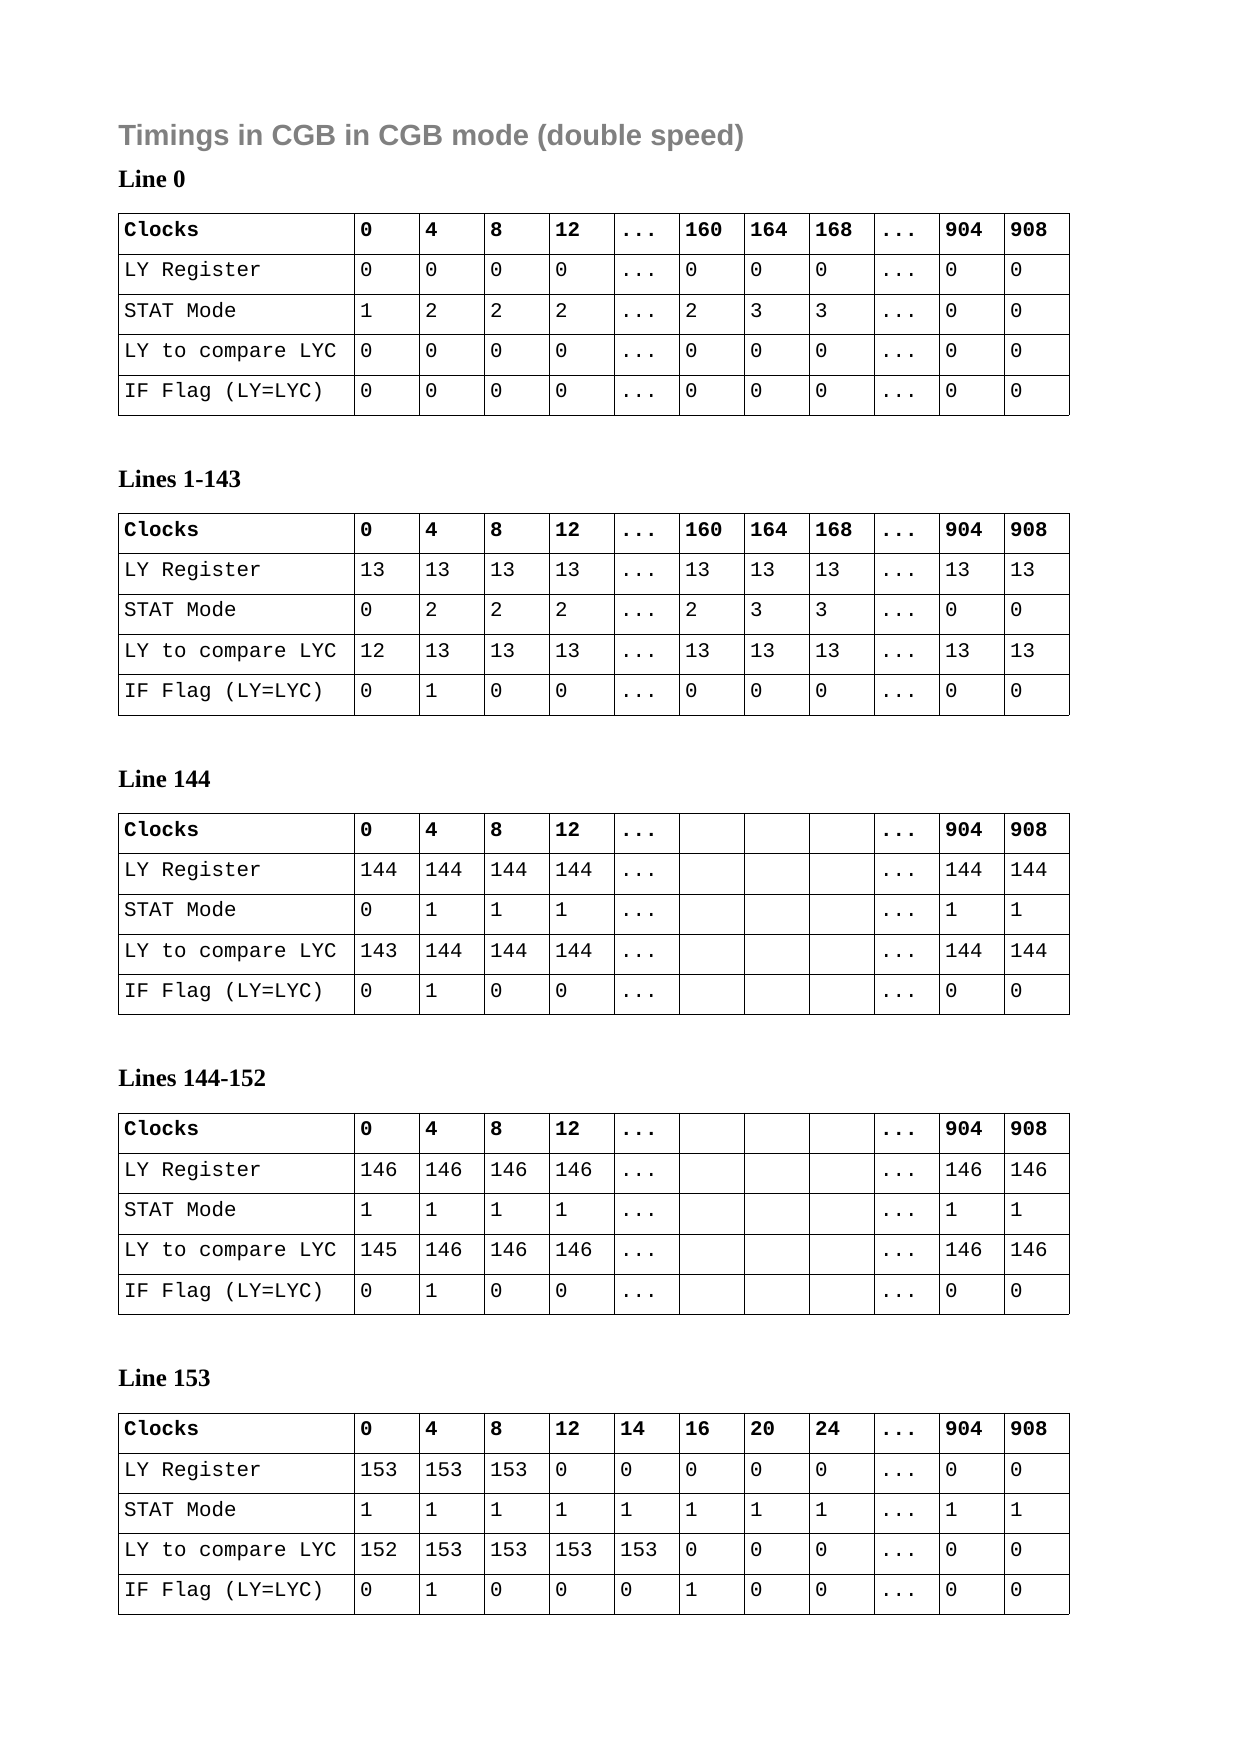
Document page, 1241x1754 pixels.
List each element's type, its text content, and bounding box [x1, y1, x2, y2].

table_header 4 [420, 1414, 484, 1453]
table_cell 1 [680, 1575, 744, 1614]
table_cell 0 [355, 895, 419, 934]
table_header 904 [940, 214, 1004, 253]
table_cell 1 [1005, 1194, 1069, 1233]
table_cell 0 [940, 1534, 1004, 1574]
table_cell ... [875, 1454, 939, 1493]
table_header 908 [1005, 514, 1069, 553]
table_cell ... [615, 895, 679, 934]
table_header 168 [810, 214, 874, 253]
table_cell LY to compare LYC [119, 335, 354, 374]
table_cell 1 [940, 1194, 1004, 1233]
table_header 0 [355, 514, 419, 553]
table_header 164 [745, 214, 809, 253]
table_header ... [615, 214, 679, 253]
table_cell 1 [420, 1575, 484, 1614]
table_cell LY to compare LYC [119, 635, 354, 674]
table_cell 0 [550, 1454, 614, 1493]
table_cell 2 [550, 295, 614, 334]
table_cell 0 [485, 675, 549, 714]
table_cell 0 [810, 1575, 874, 1614]
table_header [680, 814, 744, 853]
table_cell [745, 1275, 809, 1314]
table_header 12 [550, 814, 614, 853]
table_header 908 [1005, 814, 1069, 853]
table_cell 0 [940, 1575, 1004, 1614]
table_cell 13 [940, 635, 1004, 674]
table_cell 144 [940, 854, 1004, 893]
table_cell 153 [485, 1454, 549, 1493]
table_cell 0 [810, 1454, 874, 1493]
table_cell ... [615, 554, 679, 594]
table_header 0 [355, 814, 419, 853]
table_cell LY to compare LYC [119, 1534, 354, 1574]
table_cell ... [875, 376, 939, 415]
table_cell [680, 935, 744, 974]
table_cell 144 [1005, 935, 1069, 974]
table_cell 144 [550, 854, 614, 893]
table_header 8 [485, 1114, 549, 1153]
table_cell 146 [1005, 1235, 1069, 1274]
text Lines 1-143 [118, 464, 1122, 493]
table_cell ... [875, 854, 939, 893]
table_cell 2 [420, 595, 484, 634]
table_cell 1 [940, 895, 1004, 934]
table_cell 1 [1005, 1494, 1069, 1533]
table_cell [810, 1235, 874, 1274]
table_cell ... [615, 635, 679, 674]
table_cell 13 [1005, 554, 1069, 594]
table_header 20 [745, 1414, 809, 1453]
table_cell 0 [355, 975, 419, 1014]
table_cell 0 [810, 255, 874, 294]
table_cell 153 [420, 1534, 484, 1574]
table_cell 144 [485, 854, 549, 893]
table_cell 0 [745, 1534, 809, 1574]
table_cell 0 [550, 675, 614, 714]
table_cell IF Flag (LY=LYC) [119, 975, 354, 1014]
table_header 908 [1005, 1414, 1069, 1453]
table_cell STAT Mode [119, 295, 354, 334]
table_cell 0 [940, 255, 1004, 294]
table_cell ... [875, 675, 939, 714]
table_cell [810, 1275, 874, 1314]
table_header 4 [420, 514, 484, 553]
table_header 4 [420, 214, 484, 253]
table_cell ... [875, 335, 939, 374]
table_cell 0 [485, 335, 549, 374]
table_header 908 [1005, 214, 1069, 253]
table_cell 0 [420, 376, 484, 415]
table_cell 1 [355, 295, 419, 334]
table_cell 1 [355, 1494, 419, 1533]
table_cell ... [615, 595, 679, 634]
table_header ... [875, 214, 939, 253]
table_cell ... [615, 975, 679, 1014]
table_cell ... [875, 1494, 939, 1533]
table_cell 1 [420, 675, 484, 714]
table_cell ... [615, 854, 679, 893]
table_cell STAT Mode [119, 595, 354, 634]
table_header Clocks [119, 214, 354, 253]
table_cell 0 [1005, 1575, 1069, 1614]
table_header 14 [615, 1414, 679, 1453]
table_cell [810, 895, 874, 934]
table_cell 13 [745, 635, 809, 674]
text Lines 144-152 [118, 1063, 1122, 1092]
table_header 8 [485, 514, 549, 553]
table_cell ... [875, 1235, 939, 1274]
table_cell 145 [355, 1235, 419, 1274]
table_header ... [875, 1114, 939, 1153]
table_cell 0 [355, 595, 419, 634]
table_cell 2 [680, 595, 744, 634]
table_cell 144 [355, 854, 419, 893]
table_cell 0 [550, 1575, 614, 1614]
table_cell 0 [940, 1454, 1004, 1493]
table_header 0 [355, 214, 419, 253]
table_header 904 [940, 1414, 1004, 1453]
table_header [810, 814, 874, 853]
table_cell LY to compare LYC [119, 935, 354, 974]
table_cell IF Flag (LY=LYC) [119, 376, 354, 415]
table_cell 1 [355, 1194, 419, 1233]
text Line 153 [118, 1363, 1122, 1392]
table_cell 0 [745, 255, 809, 294]
table_header 16 [680, 1414, 744, 1453]
table_cell 0 [1005, 255, 1069, 294]
table_cell 13 [810, 554, 874, 594]
table_cell ... [875, 1275, 939, 1314]
table_cell ... [615, 376, 679, 415]
table_header 24 [810, 1414, 874, 1453]
table_cell 13 [355, 554, 419, 594]
table_cell 152 [355, 1534, 419, 1574]
table_header [745, 814, 809, 853]
table_cell [810, 1194, 874, 1233]
table_header 8 [485, 1414, 549, 1453]
table_cell 146 [940, 1154, 1004, 1193]
table_cell [680, 1194, 744, 1233]
table_cell 146 [940, 1235, 1004, 1274]
table_header ... [875, 1414, 939, 1453]
table_cell LY Register [119, 854, 354, 893]
table_header 904 [940, 1114, 1004, 1153]
table_cell 0 [485, 1575, 549, 1614]
table_cell 0 [355, 255, 419, 294]
table_cell 13 [745, 554, 809, 594]
table_header ... [615, 1114, 679, 1153]
table_header 12 [550, 514, 614, 553]
table_cell [745, 1194, 809, 1233]
table_cell 1 [550, 1494, 614, 1533]
text Line 144 [118, 764, 1122, 792]
table_cell 144 [550, 935, 614, 974]
table_cell 144 [420, 854, 484, 893]
table_cell ... [615, 675, 679, 714]
table_cell 0 [1005, 595, 1069, 634]
table_cell [745, 854, 809, 893]
table_cell STAT Mode [119, 1194, 354, 1233]
table_cell 0 [810, 376, 874, 415]
table_header 4 [420, 814, 484, 853]
table_cell ... [615, 1194, 679, 1233]
table_cell 13 [1005, 635, 1069, 674]
table_header 12 [550, 1114, 614, 1153]
table_cell ... [875, 1194, 939, 1233]
table_cell 1 [420, 895, 484, 934]
table_cell [810, 975, 874, 1014]
table_cell 0 [810, 335, 874, 374]
table_cell 13 [810, 635, 874, 674]
table_cell STAT Mode [119, 1494, 354, 1533]
table_cell ... [615, 255, 679, 294]
table_cell 1 [420, 1494, 484, 1533]
table_cell 146 [550, 1154, 614, 1193]
table_cell ... [615, 1154, 679, 1193]
table_cell 1 [485, 1494, 549, 1533]
table_cell LY Register [119, 1454, 354, 1493]
table_cell 146 [355, 1154, 419, 1193]
table_cell 1 [745, 1494, 809, 1533]
table_cell 0 [1005, 376, 1069, 415]
table_cell ... [875, 255, 939, 294]
table_header 0 [355, 1414, 419, 1453]
table_header 904 [940, 514, 1004, 553]
table_cell 2 [485, 595, 549, 634]
table_cell 144 [1005, 854, 1069, 893]
table_cell 1 [680, 1494, 744, 1533]
table_cell ... [875, 1154, 939, 1193]
table_cell 153 [355, 1454, 419, 1493]
table_cell 0 [550, 975, 614, 1014]
table_cell [745, 895, 809, 934]
table_cell 0 [420, 255, 484, 294]
table_cell 0 [680, 335, 744, 374]
table_cell IF Flag (LY=LYC) [119, 1575, 354, 1614]
table_cell 3 [745, 595, 809, 634]
table_cell [680, 975, 744, 1014]
table_header 160 [680, 214, 744, 253]
table_cell 13 [420, 635, 484, 674]
table_cell 0 [810, 675, 874, 714]
table_cell 1 [550, 895, 614, 934]
table_cell 13 [940, 554, 1004, 594]
table_cell 0 [485, 975, 549, 1014]
table_cell ... [875, 975, 939, 1014]
table_header 4 [420, 1114, 484, 1153]
table_cell LY Register [119, 1154, 354, 1193]
table_cell 146 [485, 1154, 549, 1193]
table_header ... [615, 814, 679, 853]
table_header ... [875, 514, 939, 553]
table_cell 0 [1005, 295, 1069, 334]
table_header [810, 1114, 874, 1153]
table_cell 144 [420, 935, 484, 974]
table_cell 0 [1005, 335, 1069, 374]
table_cell 2 [420, 295, 484, 334]
table_cell 0 [485, 1275, 549, 1314]
table_cell 0 [680, 1454, 744, 1493]
table_cell 1 [420, 975, 484, 1014]
table_cell 0 [355, 376, 419, 415]
table_cell 0 [355, 1275, 419, 1314]
table_cell 153 [420, 1454, 484, 1493]
table_cell [680, 1154, 744, 1193]
table_header 8 [485, 214, 549, 253]
table_cell 146 [420, 1235, 484, 1274]
table_cell 1 [940, 1494, 1004, 1533]
table_cell 0 [940, 975, 1004, 1014]
table_cell 2 [550, 595, 614, 634]
table_cell ... [615, 295, 679, 334]
table_cell ... [615, 935, 679, 974]
table_header ... [615, 514, 679, 553]
table_cell 0 [485, 255, 549, 294]
table_cell 0 [680, 675, 744, 714]
table_cell 146 [420, 1154, 484, 1193]
table_header 12 [550, 1414, 614, 1453]
table_cell [680, 895, 744, 934]
table_cell 13 [485, 554, 549, 594]
table_cell 0 [1005, 975, 1069, 1014]
table_cell 0 [745, 1454, 809, 1493]
table_cell 0 [550, 335, 614, 374]
table_cell LY to compare LYC [119, 1235, 354, 1274]
table_cell 1 [420, 1275, 484, 1314]
table_cell 0 [940, 1275, 1004, 1314]
table_cell 0 [940, 595, 1004, 634]
table_cell 0 [485, 376, 549, 415]
table_cell ... [875, 1534, 939, 1574]
table_header Clocks [119, 514, 354, 553]
table_cell [745, 935, 809, 974]
text Line 0 [118, 164, 1122, 193]
table_cell 0 [810, 1534, 874, 1574]
table_cell LY Register [119, 554, 354, 594]
table_cell 0 [680, 255, 744, 294]
table_cell [810, 854, 874, 893]
table_cell [680, 1275, 744, 1314]
table_cell ... [615, 335, 679, 374]
table_cell IF Flag (LY=LYC) [119, 675, 354, 714]
table_cell ... [875, 595, 939, 634]
table_header 0 [355, 1114, 419, 1153]
table_cell 0 [940, 675, 1004, 714]
table_cell 0 [1005, 675, 1069, 714]
table_cell 1 [420, 1194, 484, 1233]
table_cell 0 [745, 675, 809, 714]
table_cell 13 [680, 554, 744, 594]
table_cell 0 [940, 295, 1004, 334]
table_cell 0 [1005, 1534, 1069, 1574]
table_cell 0 [745, 1575, 809, 1614]
table_cell ... [615, 1275, 679, 1314]
table_cell 0 [745, 376, 809, 415]
table_header 164 [745, 514, 809, 553]
table_header 908 [1005, 1114, 1069, 1153]
table_cell 153 [485, 1534, 549, 1574]
table_cell 153 [550, 1534, 614, 1574]
table_cell 3 [810, 595, 874, 634]
table_cell 0 [680, 376, 744, 415]
table_header Clocks [119, 1114, 354, 1153]
table_cell 13 [680, 635, 744, 674]
table_cell 0 [355, 675, 419, 714]
table_cell 0 [745, 335, 809, 374]
subtitle Timings in CGB in CGB mode (double speed) [118, 118, 1122, 152]
table_cell 0 [355, 335, 419, 374]
table_header 904 [940, 814, 1004, 853]
table_cell [810, 935, 874, 974]
table_cell [680, 1235, 744, 1274]
table_cell [810, 1154, 874, 1193]
table_cell 3 [745, 295, 809, 334]
table_header Clocks [119, 1414, 354, 1453]
table_cell 13 [550, 635, 614, 674]
table_cell 0 [550, 376, 614, 415]
table_cell [745, 1154, 809, 1193]
table_cell 146 [485, 1235, 549, 1274]
table_cell 1 [485, 1194, 549, 1233]
table_cell ... [875, 935, 939, 974]
table_cell 146 [1005, 1154, 1069, 1193]
table_cell 1 [615, 1494, 679, 1533]
table_cell LY Register [119, 255, 354, 294]
table_cell 2 [485, 295, 549, 334]
table_cell [680, 854, 744, 893]
table_cell 2 [680, 295, 744, 334]
table_cell 144 [485, 935, 549, 974]
table_cell 0 [550, 1275, 614, 1314]
table_header Clocks [119, 814, 354, 853]
table_cell 0 [1005, 1275, 1069, 1314]
table_cell ... [615, 1235, 679, 1274]
table_cell 1 [550, 1194, 614, 1233]
table_cell 13 [550, 554, 614, 594]
table_cell 0 [680, 1534, 744, 1574]
table_cell 3 [810, 295, 874, 334]
table_header ... [875, 814, 939, 853]
table_cell 0 [1005, 1454, 1069, 1493]
table_cell [745, 975, 809, 1014]
table_cell 146 [550, 1235, 614, 1274]
table_cell IF Flag (LY=LYC) [119, 1275, 354, 1314]
table_cell 0 [420, 335, 484, 374]
table_cell STAT Mode [119, 895, 354, 934]
table_cell ... [875, 554, 939, 594]
table_cell 1 [810, 1494, 874, 1533]
table_cell 0 [550, 255, 614, 294]
table_cell 0 [355, 1575, 419, 1614]
table_header [680, 1114, 744, 1153]
table_cell 12 [355, 635, 419, 674]
table_header 12 [550, 214, 614, 253]
table_header 8 [485, 814, 549, 853]
table_cell 0 [940, 376, 1004, 415]
table_cell 13 [420, 554, 484, 594]
table_cell 144 [940, 935, 1004, 974]
table_cell ... [875, 635, 939, 674]
table_cell 0 [615, 1454, 679, 1493]
table_cell 143 [355, 935, 419, 974]
table_cell ... [875, 1575, 939, 1614]
table_cell 153 [615, 1534, 679, 1574]
table_cell 0 [940, 335, 1004, 374]
table_cell ... [875, 895, 939, 934]
table_cell 1 [485, 895, 549, 934]
table_cell 1 [1005, 895, 1069, 934]
table_cell 0 [615, 1575, 679, 1614]
table_cell [745, 1235, 809, 1274]
table_cell 13 [485, 635, 549, 674]
table_cell ... [875, 295, 939, 334]
table_header [745, 1114, 809, 1153]
table_header 160 [680, 514, 744, 553]
table_header 168 [810, 514, 874, 553]
